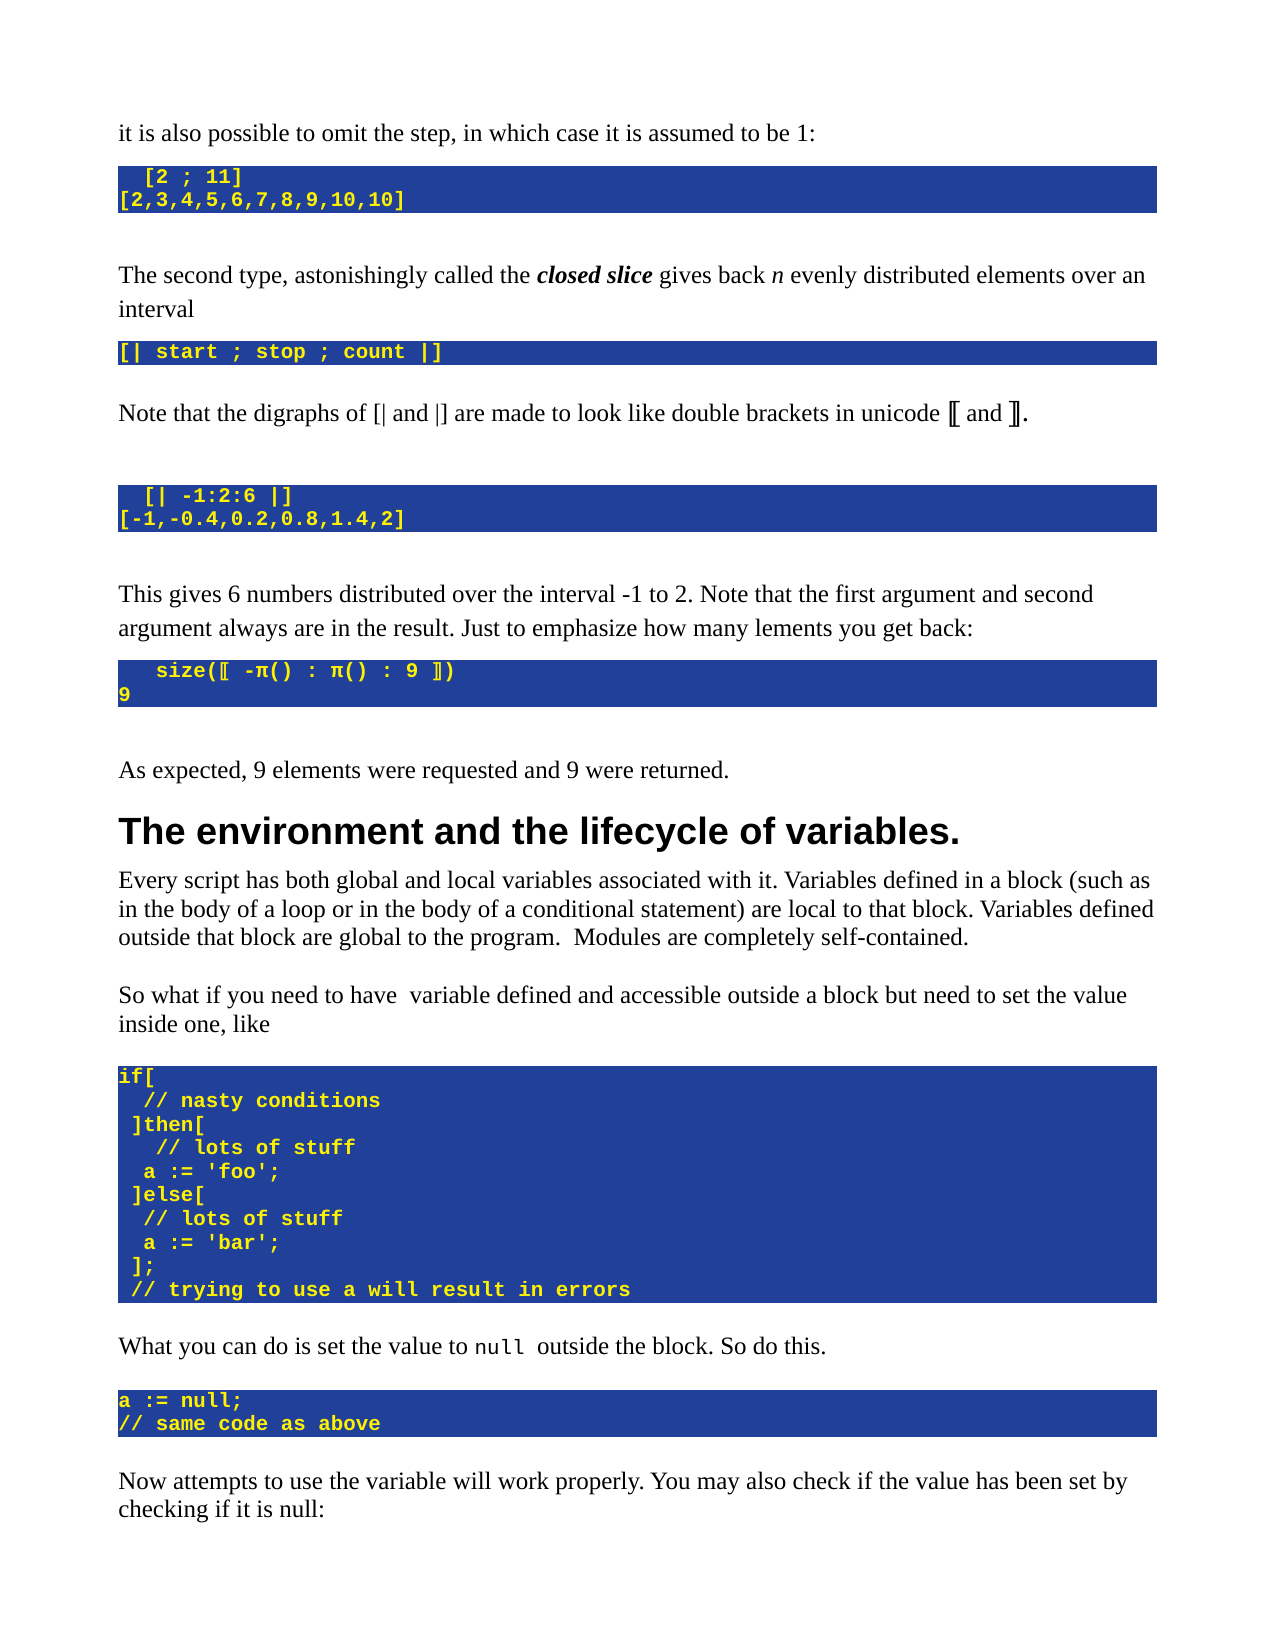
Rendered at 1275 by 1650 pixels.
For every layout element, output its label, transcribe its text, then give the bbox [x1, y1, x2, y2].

text it is also possible to omit the step, in which case it is assumed to be 1: [118, 118, 1157, 147]
text if[ [118, 1066, 1157, 1090]
text size(⟦ -π() : π() : 9 ⟧) [118, 660, 1157, 684]
text a := null; [118, 1390, 1157, 1413]
text Note that the digraphs of [| and |] are made to look like double brackets in unicode ⟦ and ⟧. [118, 394, 1157, 427]
text // lots of stuff [118, 1137, 1157, 1161]
text // trying to use a will result in errors [118, 1279, 1157, 1303]
text a := 'bar'; [118, 1232, 1157, 1255]
text // nasty conditions [118, 1090, 1157, 1113]
text ]else[ [118, 1184, 1157, 1208]
text The second type, astonishingly called the closed slice gives back n evenly distributed elements over an interval [118, 261, 1157, 322]
subtitle The environment and the lifecycle of variables. [118, 809, 1157, 852]
text [-1,-0.4,0.2,0.8,1.4,2] [118, 508, 1157, 532]
text So what if you need to have variable defined and accessible outside a block but need to set the value inside one, like [118, 980, 1157, 1037]
text Every script has both global and local variables associated with it. Variables defined in a block (such as in the body of a loop or in the body of a conditional statement) are local to that block. Variables defined outside that block are global to the program. Modules are completely self-contained. [118, 865, 1157, 951]
text // same code as above [118, 1413, 1157, 1437]
text [| -1:2:6 |] [118, 485, 1157, 508]
text This gives 6 numbers distributed over the interval -1 to 2. Note that the first argument and second argument always are in the result. Just to emphasize how many lements you get back: [118, 579, 1157, 641]
text 9 [118, 684, 1157, 707]
text [| start ; stop ; count |] [118, 341, 1157, 365]
text As expected, 9 elements were requested and 9 were returned. [118, 755, 1157, 784]
text [2,3,4,5,6,7,8,9,10,10] [118, 189, 1157, 213]
text ]; [118, 1255, 1157, 1279]
text a := 'foo'; [118, 1161, 1157, 1184]
text What you can do is set the value to null outside the block. So do this. [118, 1303, 1157, 1361]
text ]then[ [118, 1113, 1157, 1137]
text // lots of stuff [118, 1208, 1157, 1232]
text Now attempts to use the variable will work properly. You may also check if the value has been set by checking if it is null: [118, 1466, 1157, 1523]
text [2 ; 11] [118, 166, 1157, 189]
